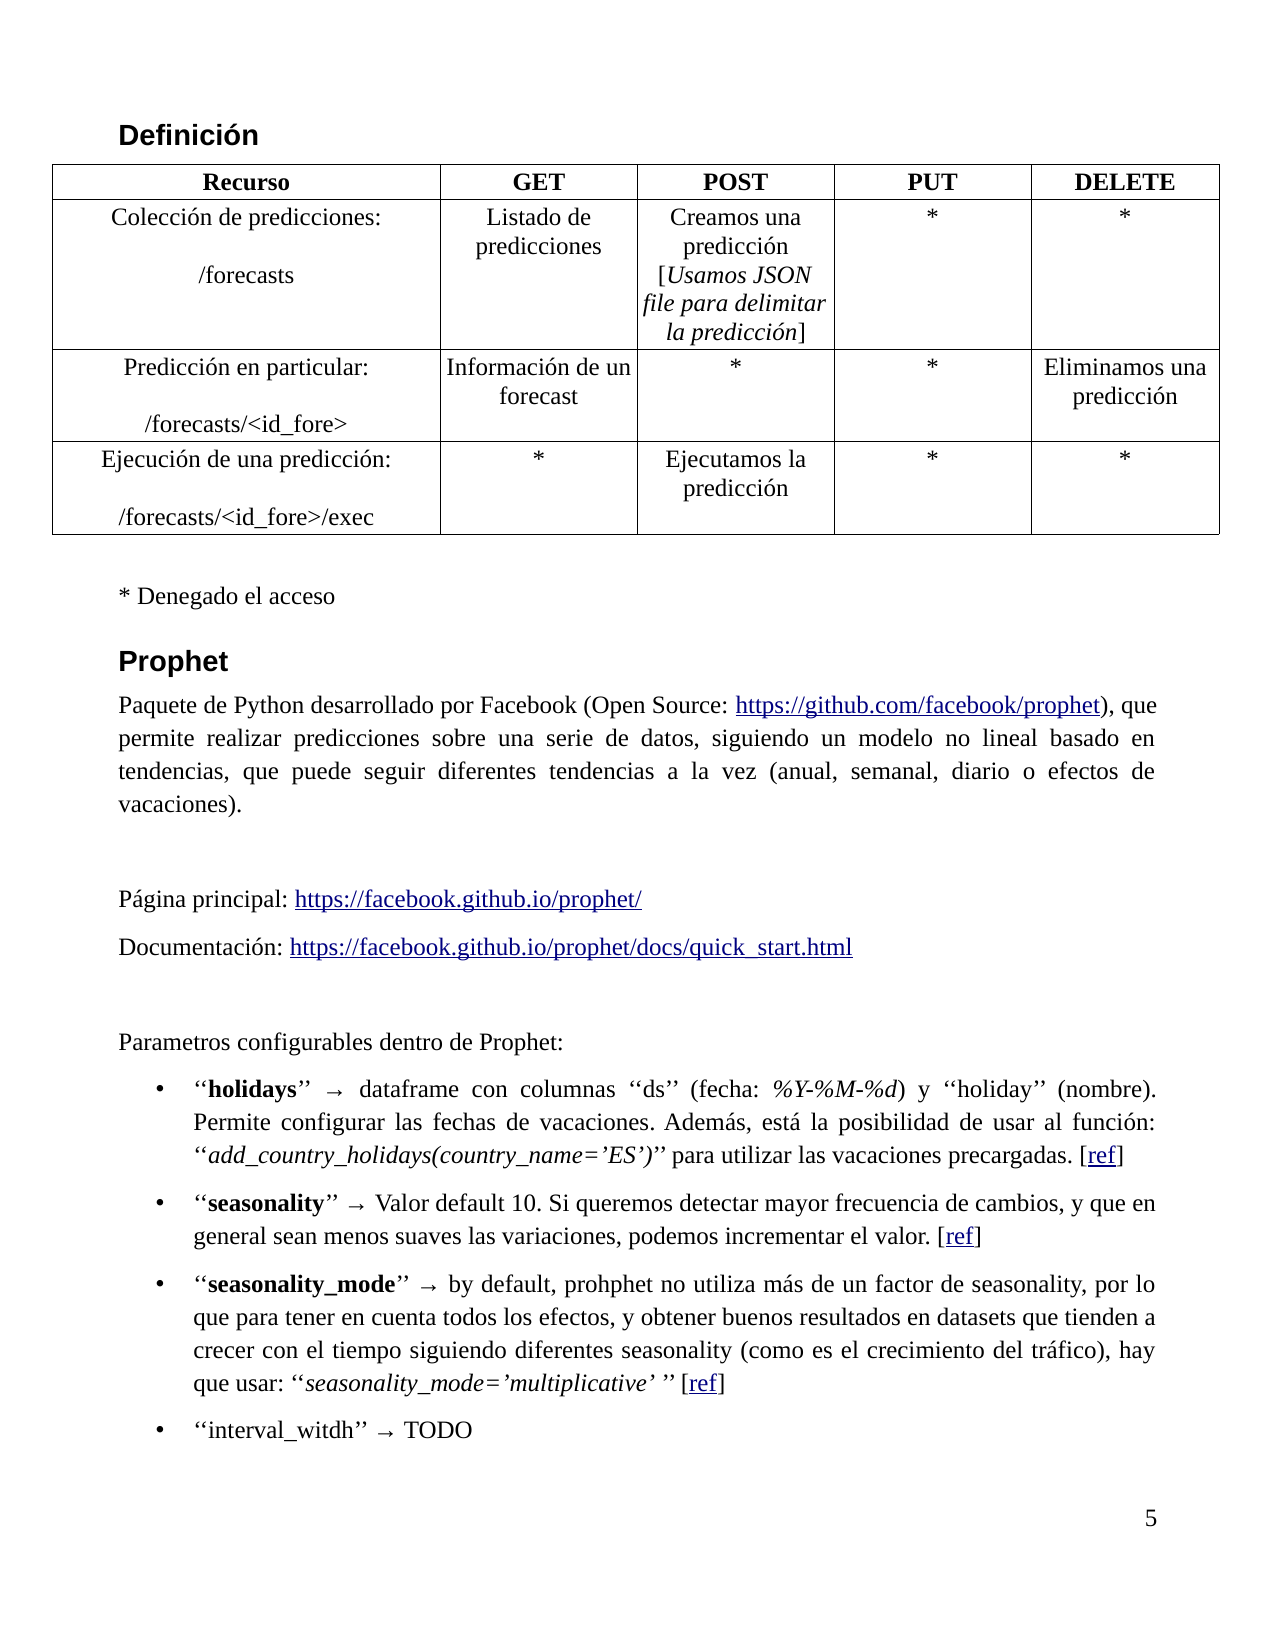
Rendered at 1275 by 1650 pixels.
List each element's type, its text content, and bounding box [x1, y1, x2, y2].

text * Denegado el acceso [118, 581, 1157, 610]
table_cell * [441, 442, 637, 534]
list ‘‘holidays’’ → dataframe con columnas ‘‘ds’’ (fecha: %Y-%M-%d) y ‘‘holiday’’ (nombre). Permite configurar las fechas de vacaciones. Además, está la posibilidad de usar al función: ‘‘add_country_holidays(country_name=’ES’)’’ para utilizar las vacaciones precargadas. [ref] [156, 1074, 1157, 1169]
text Parametros configurables dentro de Prophet: [118, 1027, 1157, 1056]
table_cell Información de un forecast [441, 350, 637, 441]
table_cell Creamos una predicción [Usamos JSON file para delimitar la predicción] [638, 200, 834, 349]
table_cell * [638, 350, 834, 441]
table_header GET [441, 165, 637, 199]
table_cell * [835, 200, 1031, 349]
text Página principal: https://facebook.github.io/prophet/ [118, 884, 1157, 913]
table_cell Ejecutamos la predicción [638, 442, 834, 534]
table_cell Predicción en particular: /forecasts/<id_fore> [53, 350, 440, 441]
subtitle Definición [118, 118, 1157, 152]
list ‘‘seasonality_mode’’ → by default, prohphet no utiliza más de un factor de seasonality, por lo que para tener en cuenta todos los efectos, y obtener buenos resultados en datasets que tienden a crecer con el tiempo siguiendo diferentes seasonality (como es el crecimiento del tráfico), hay que usar: ‘‘seasonality_mode=’multiplicative’ ’’ [ref] [156, 1269, 1157, 1396]
table_cell * [1032, 200, 1219, 349]
table_cell Colección de predicciones: /forecasts [53, 200, 440, 349]
table_cell * [835, 442, 1031, 534]
text Documentación: https://facebook.github.io/prophet/docs/quick_start.html [118, 932, 1157, 960]
table_header Recurso [53, 165, 440, 199]
text Paquete de Python desarrollado por Facebook (Open Source: https://github.com/facebook/prophet), que permite realizar predicciones sobre una serie de datos, siguiendo un modelo no lineal basado en tendencias, que puede seguir diferentes tendencias a la vez (anual, semanal, diario o efectos de vacaciones). [118, 690, 1157, 817]
table_cell * [1032, 442, 1219, 534]
table_header DELETE [1032, 165, 1219, 199]
subtitle Prophet [118, 644, 1157, 677]
table_header PUT [835, 165, 1031, 199]
list ‘‘seasonality’’ → Valor default 10. Si queremos detectar mayor frecuencia de cambios, y que en general sean menos suaves las variaciones, podemos incrementar el valor. [ref] [156, 1188, 1157, 1250]
table_header POST [638, 165, 834, 199]
table_cell * [835, 350, 1031, 441]
list ‘‘interval_witdh’’ → TODO [156, 1415, 1157, 1444]
table_cell Ejecución de una predicción: /forecasts/<id_fore>/exec [53, 442, 440, 534]
table_cell Eliminamos una predicción [1032, 350, 1219, 441]
table_cell Listado de predicciones [441, 200, 637, 349]
